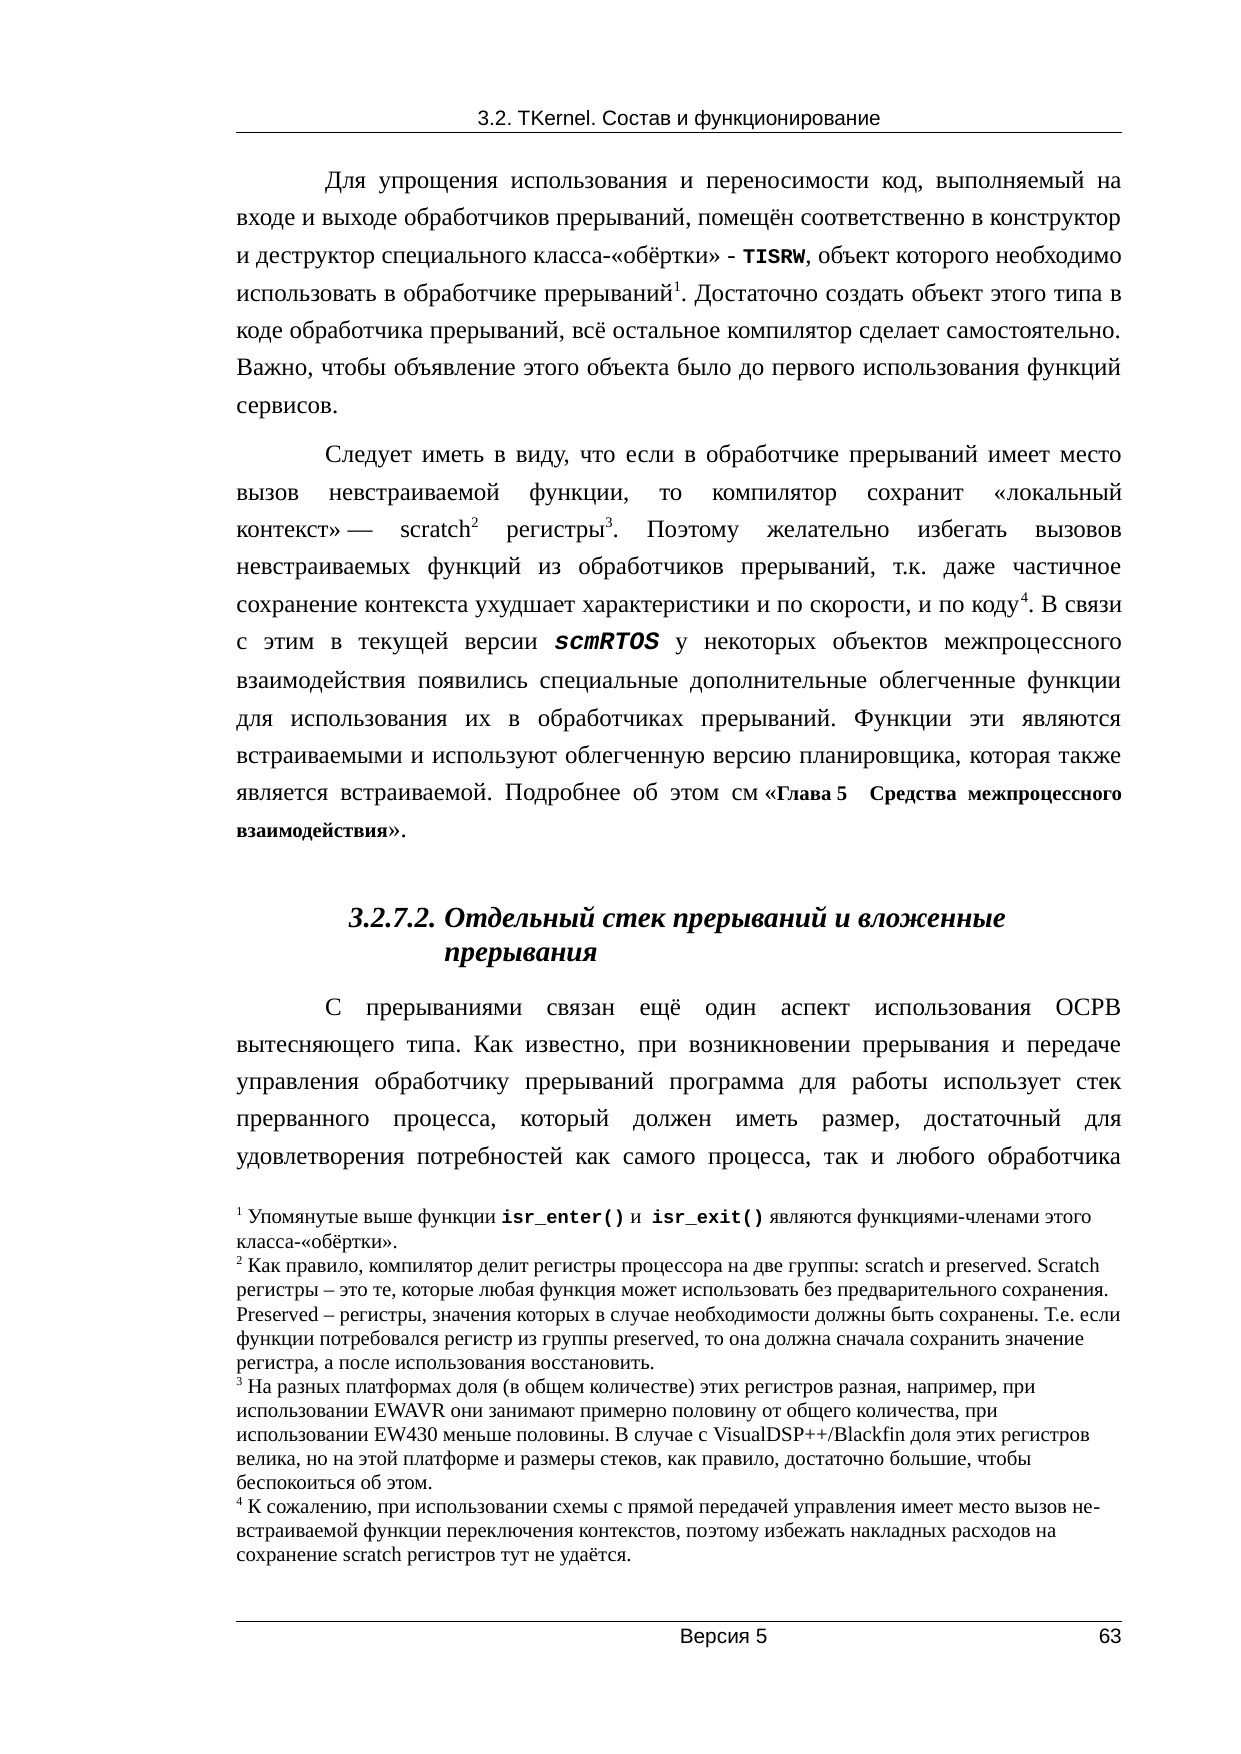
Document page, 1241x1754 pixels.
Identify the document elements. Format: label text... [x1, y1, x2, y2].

text Упомянутые выше функции isr_enter() и isr_exit() являются функциями-членами этого класса-«обёртки». [236, 1204, 1122, 1253]
text С прерываниями связан ещё один аспект использования ОСРВ вытесняющего типа. Как известно, при возникновении прерывания и передаче управления обработчику прерываний программа для работы использует стек прерванного процесса, который должен иметь размер, достаточный для удовлетворения потребностей как самого процесса, так и любого обработчика [236, 992, 1122, 1169]
text На разных платформах доля (в общем количестве) этих регистров разная, например, при использовании EWAVR они занимают примерно половину от общего количества, при использовании EW430 меньше половины. В случае с VisualDSP++/Blackfin доля этих регистров велика, но на этой платформе и размеры стеков, как правило, достаточно большие, чтобы беспокоиться об этом. [236, 1374, 1122, 1494]
subtitle Отдельный стек прерываний и вложенные прерывания [349, 900, 1122, 967]
text Для упрощения использования и переносимости код, выполняемый на входе и выходе обработчиков прерываний, помещён соответственно в конструктор и деструктор специального класса-«обёртки» - TISRW, объект которого необходимо использовать в обработчике прерываний. Достаточно создать объект этого типа в коде обработчика прерываний, всё остальное компилятор сделает самостоятельно. Важно, чтобы объявление этого объекта было до первого использования функций сервисов. [236, 165, 1122, 418]
text Следует иметь в виду, что если в обработчике прерываний имеет место вызов невстраиваемой функции, то компилятор сохранит «локальный контекст» — scratch регистры. Поэтому желательно избегать вызовов невстраиваемых функций из обработчиков прерываний, т.к. даже частичное сохранение контекста ухудшает характеристики и по скорости, и по коду. В связи с этим в текущей версии scmRTOS у некоторых объектов межпроцессного взаимодействия появились специальные дополнительные облегченные функции для использования их в обработчиках прерываний. Функции эти являются встраиваемыми и используют облегченную версию планировщика, которая также является встраиваемой. Подробнее об этом см «Глава 5 Средства межпроцессного взаимодействия». [236, 439, 1122, 843]
text К сожалению, при использовании схемы с прямой передачей управления имеет место вызов не­встраиваемой функции переключения контекстов, поэтому избежать накладных расходов на сохранение scratch регистров тут не удаётся. [236, 1494, 1122, 1566]
text Как правило, компилятор делит регистры процессора на две группы: scratch и preserved. Scratch регистры – это те, которые любая функция может использовать без предварительного сохранения. Preserved – регистры, значения которых в случае необходимости должны быть сохранены. Т.е. если функции потребовался регистр из группы preserved, то она должна сначала сохранить значение регистра, а после использования восстановить. [236, 1253, 1122, 1374]
